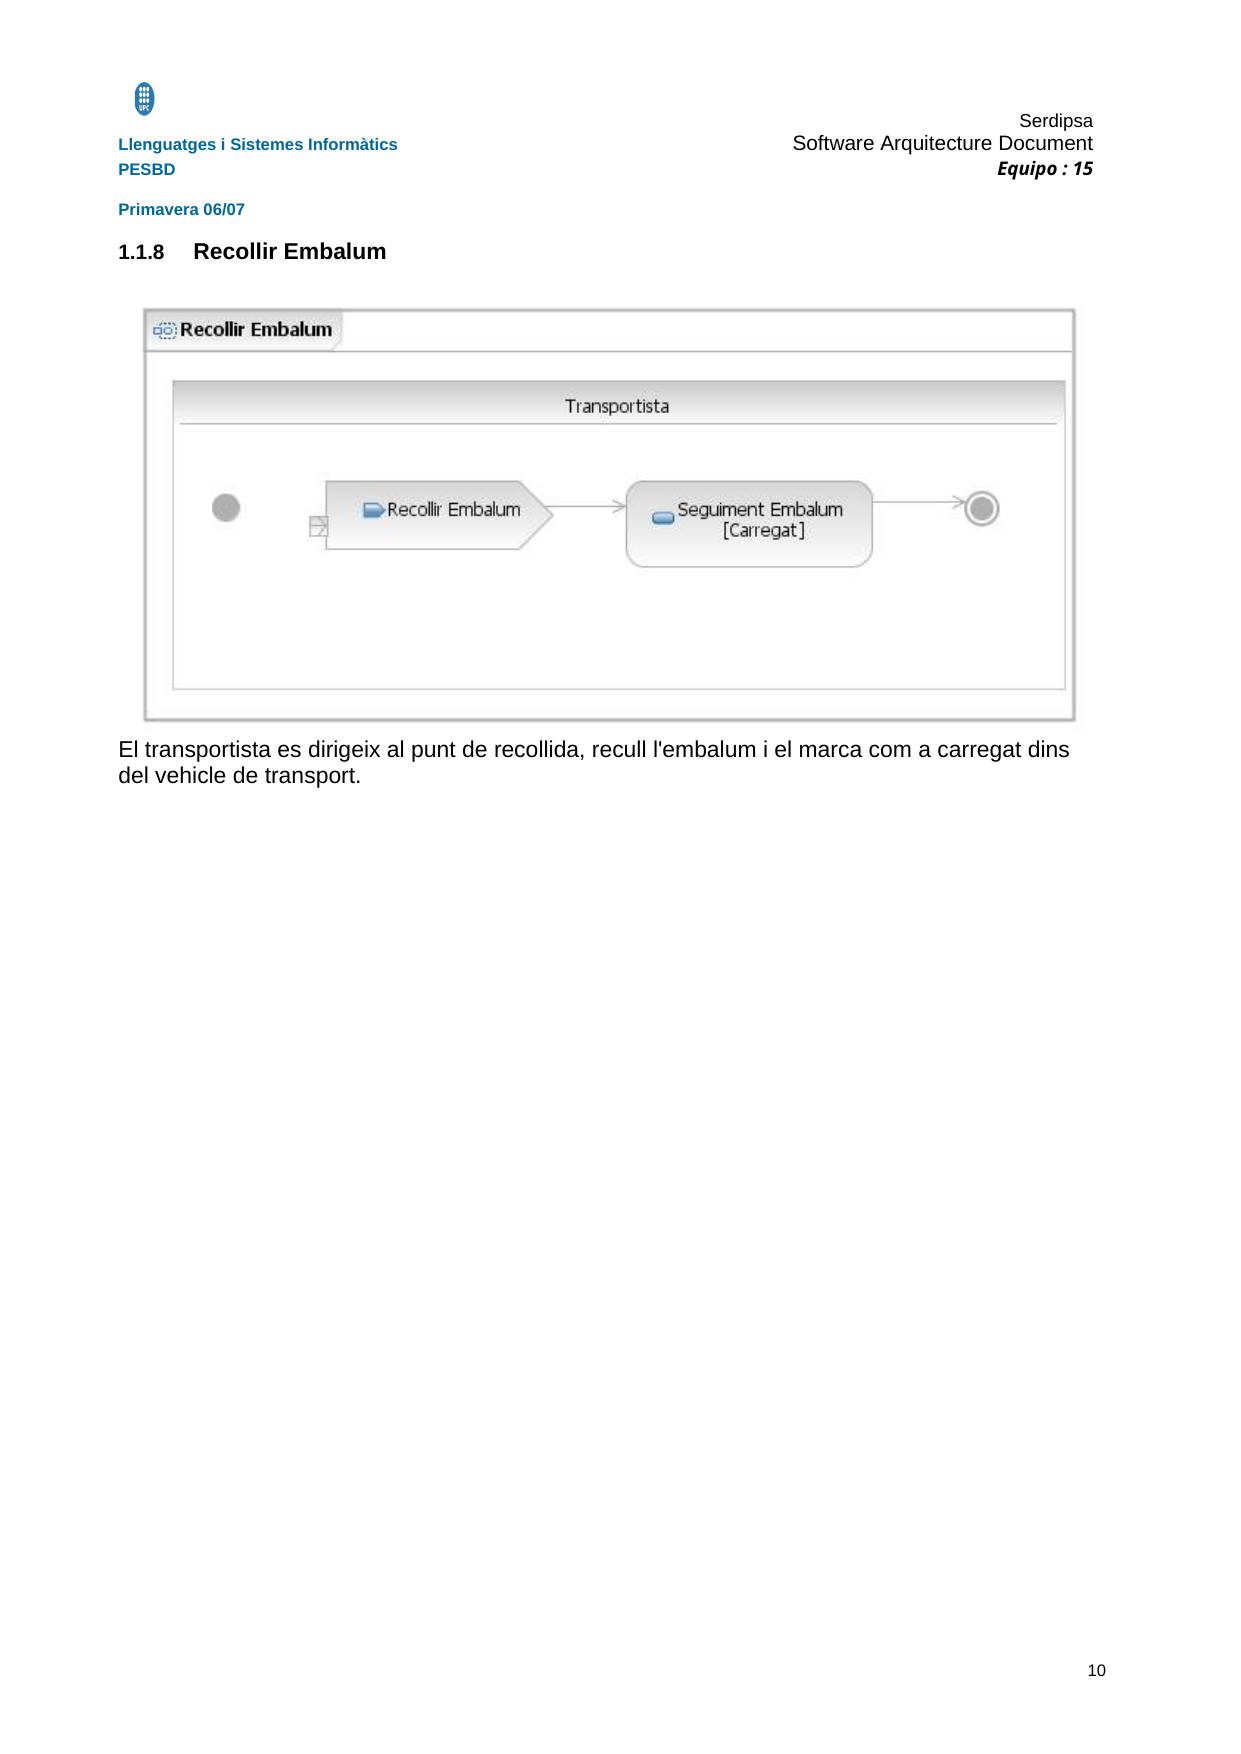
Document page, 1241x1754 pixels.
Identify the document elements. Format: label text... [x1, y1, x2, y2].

text El transportista es dirigeix al punt de recollida, recull l'embalum i el marca com a carregat dins del vehicle de transport. [118, 271, 1106, 788]
picture [130, 296, 1094, 736]
subtitle Recollir Embalum [118, 238, 1106, 264]
